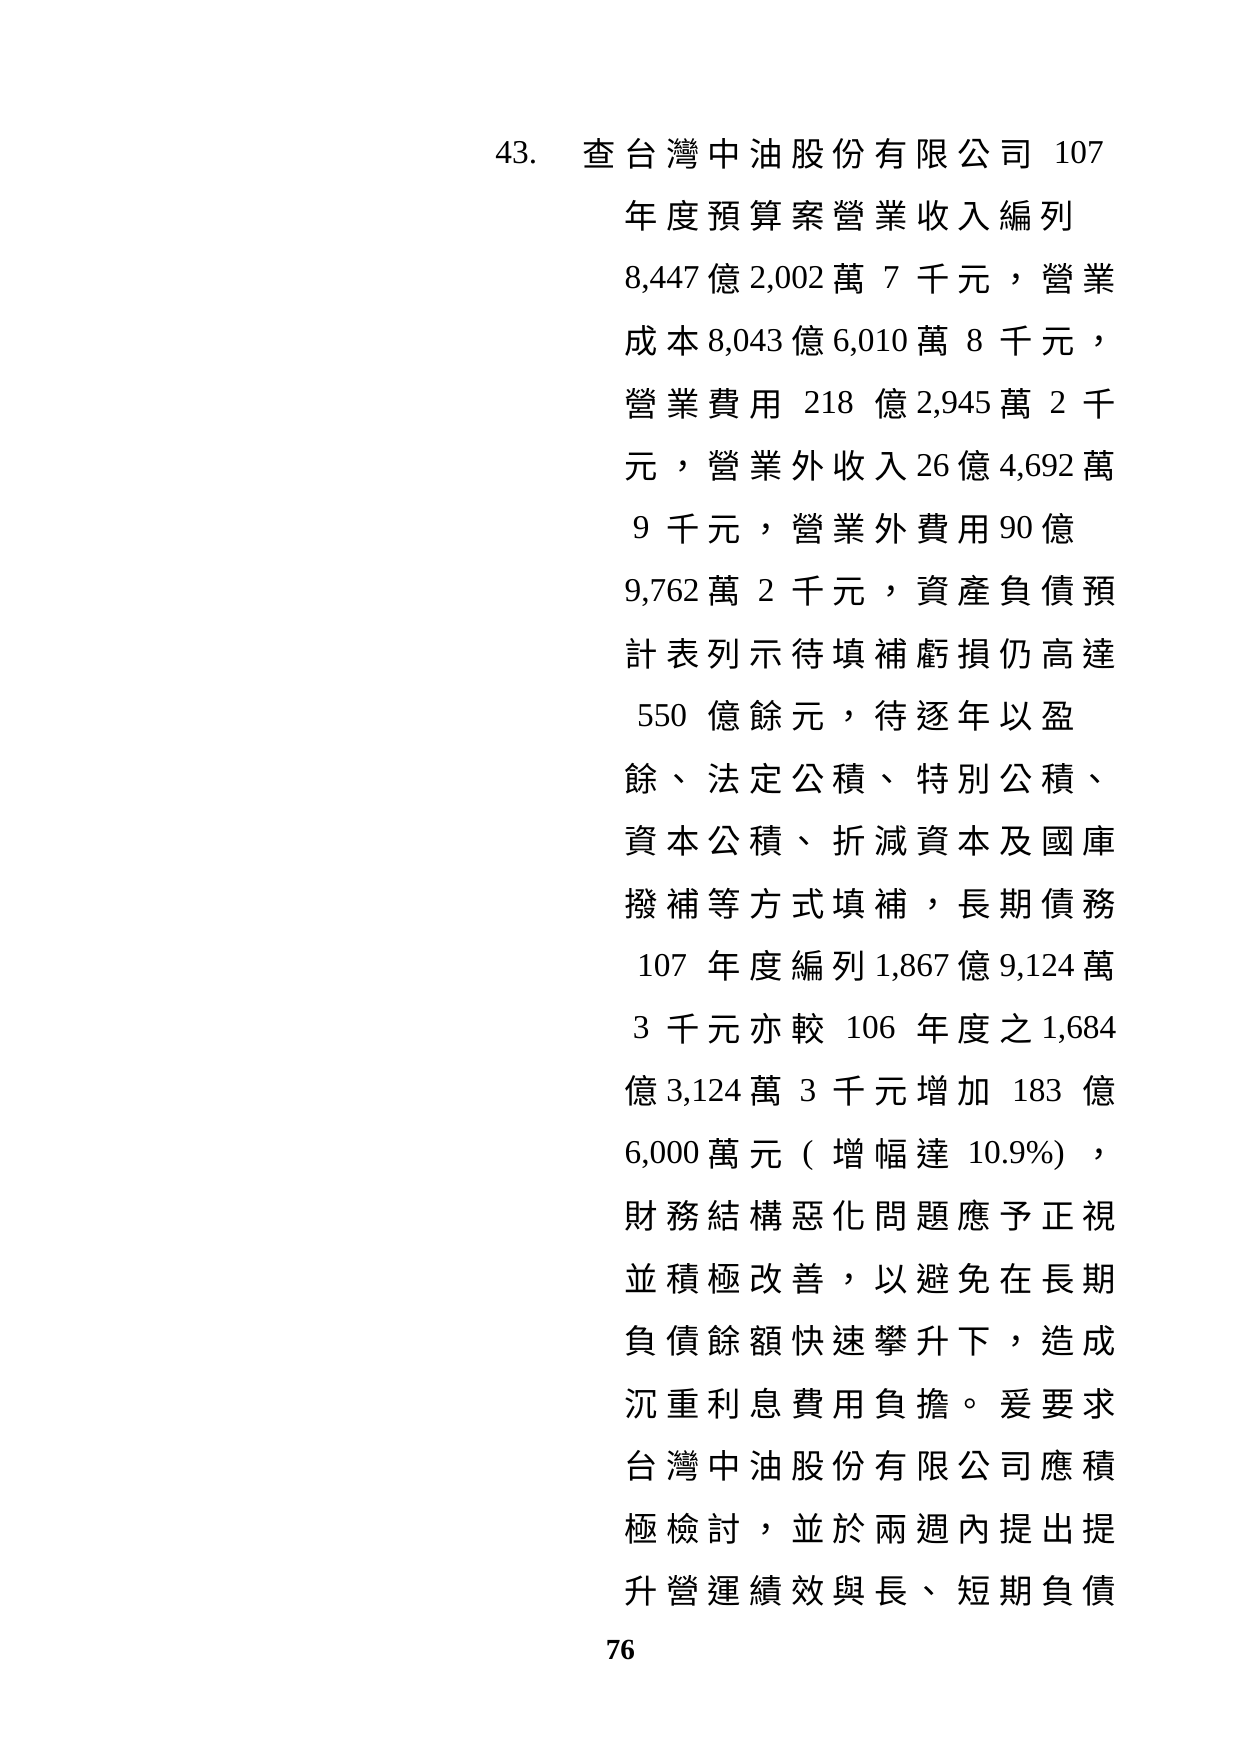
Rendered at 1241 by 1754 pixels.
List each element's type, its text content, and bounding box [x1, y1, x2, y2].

list 查台灣中油股份有限公司107年度預算案營業收入編列8,447億2,002萬7千元，營業成本8,043億6,010萬8千元，營業費用218億2,945萬2千元，營業外收入26億4,692萬9千元，營業外費用90億9,762萬2千元，資產負債預計表列示待填補虧損仍高達550億餘元，待逐年以盈餘、法定公積、特別公積、資本公積、折減資本及國庫撥補等方式填補，長期債務107年度編列1,867億9,124萬3千元亦較106年度之1,684億3,124萬3千元增加183億6,000萬元(增幅達10.9%)，財務結構惡化問題應予正視並積極改善，以避免在長期負債餘額快速攀升下，造成沉重利息費用負擔。爰要求台灣中油股份有限公司應積極檢討，並於兩週內提出提升營運績效與長、短期負債 [489, 110, 1120, 1610]
